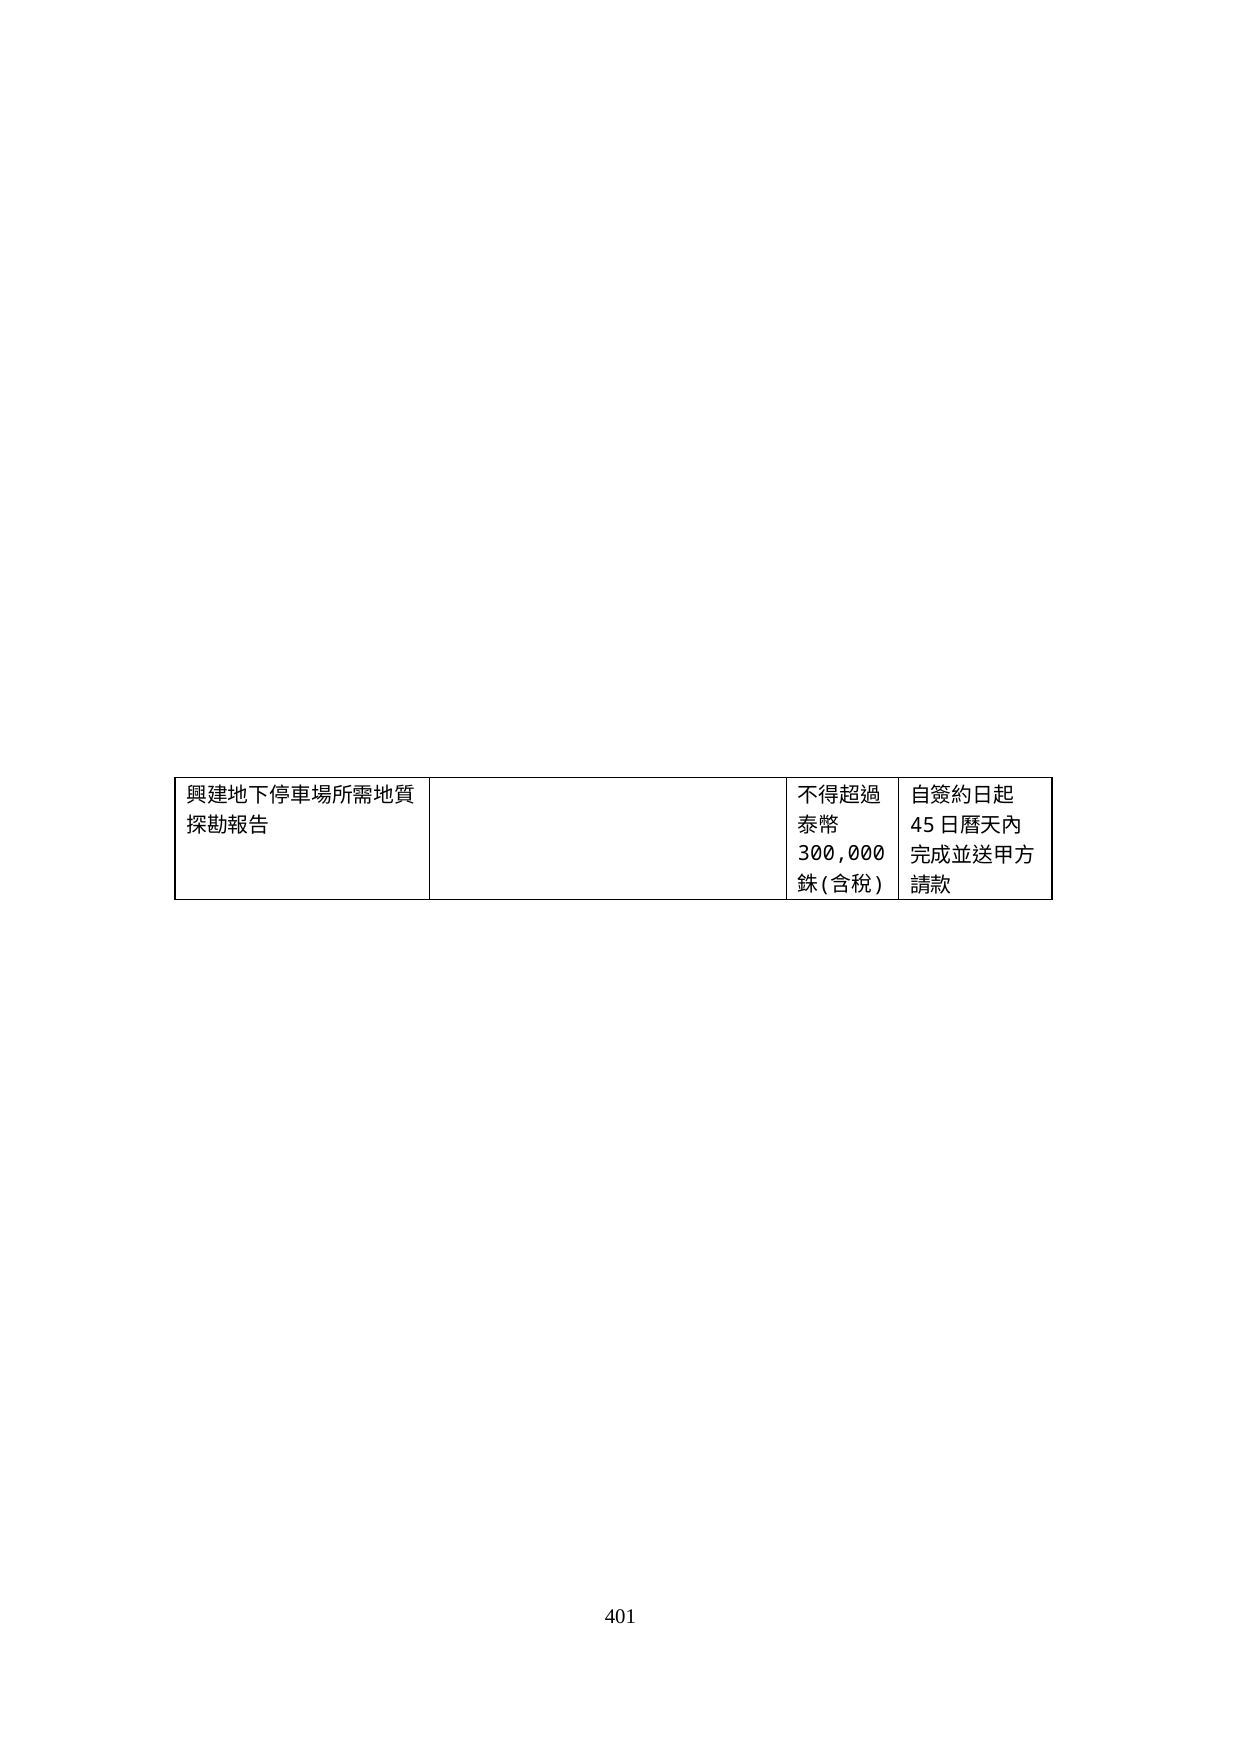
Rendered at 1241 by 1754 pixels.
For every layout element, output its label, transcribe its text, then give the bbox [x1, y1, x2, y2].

table_cell 不得超過泰幣300,000銖(含稅) [787, 778, 898, 899]
table_cell [430, 778, 786, 899]
table_cell 自簽約日起45日曆天內完成並送甲方請款 [899, 778, 1051, 899]
table_cell 興建地下停車場所需地質探勘報告 [176, 778, 429, 899]
